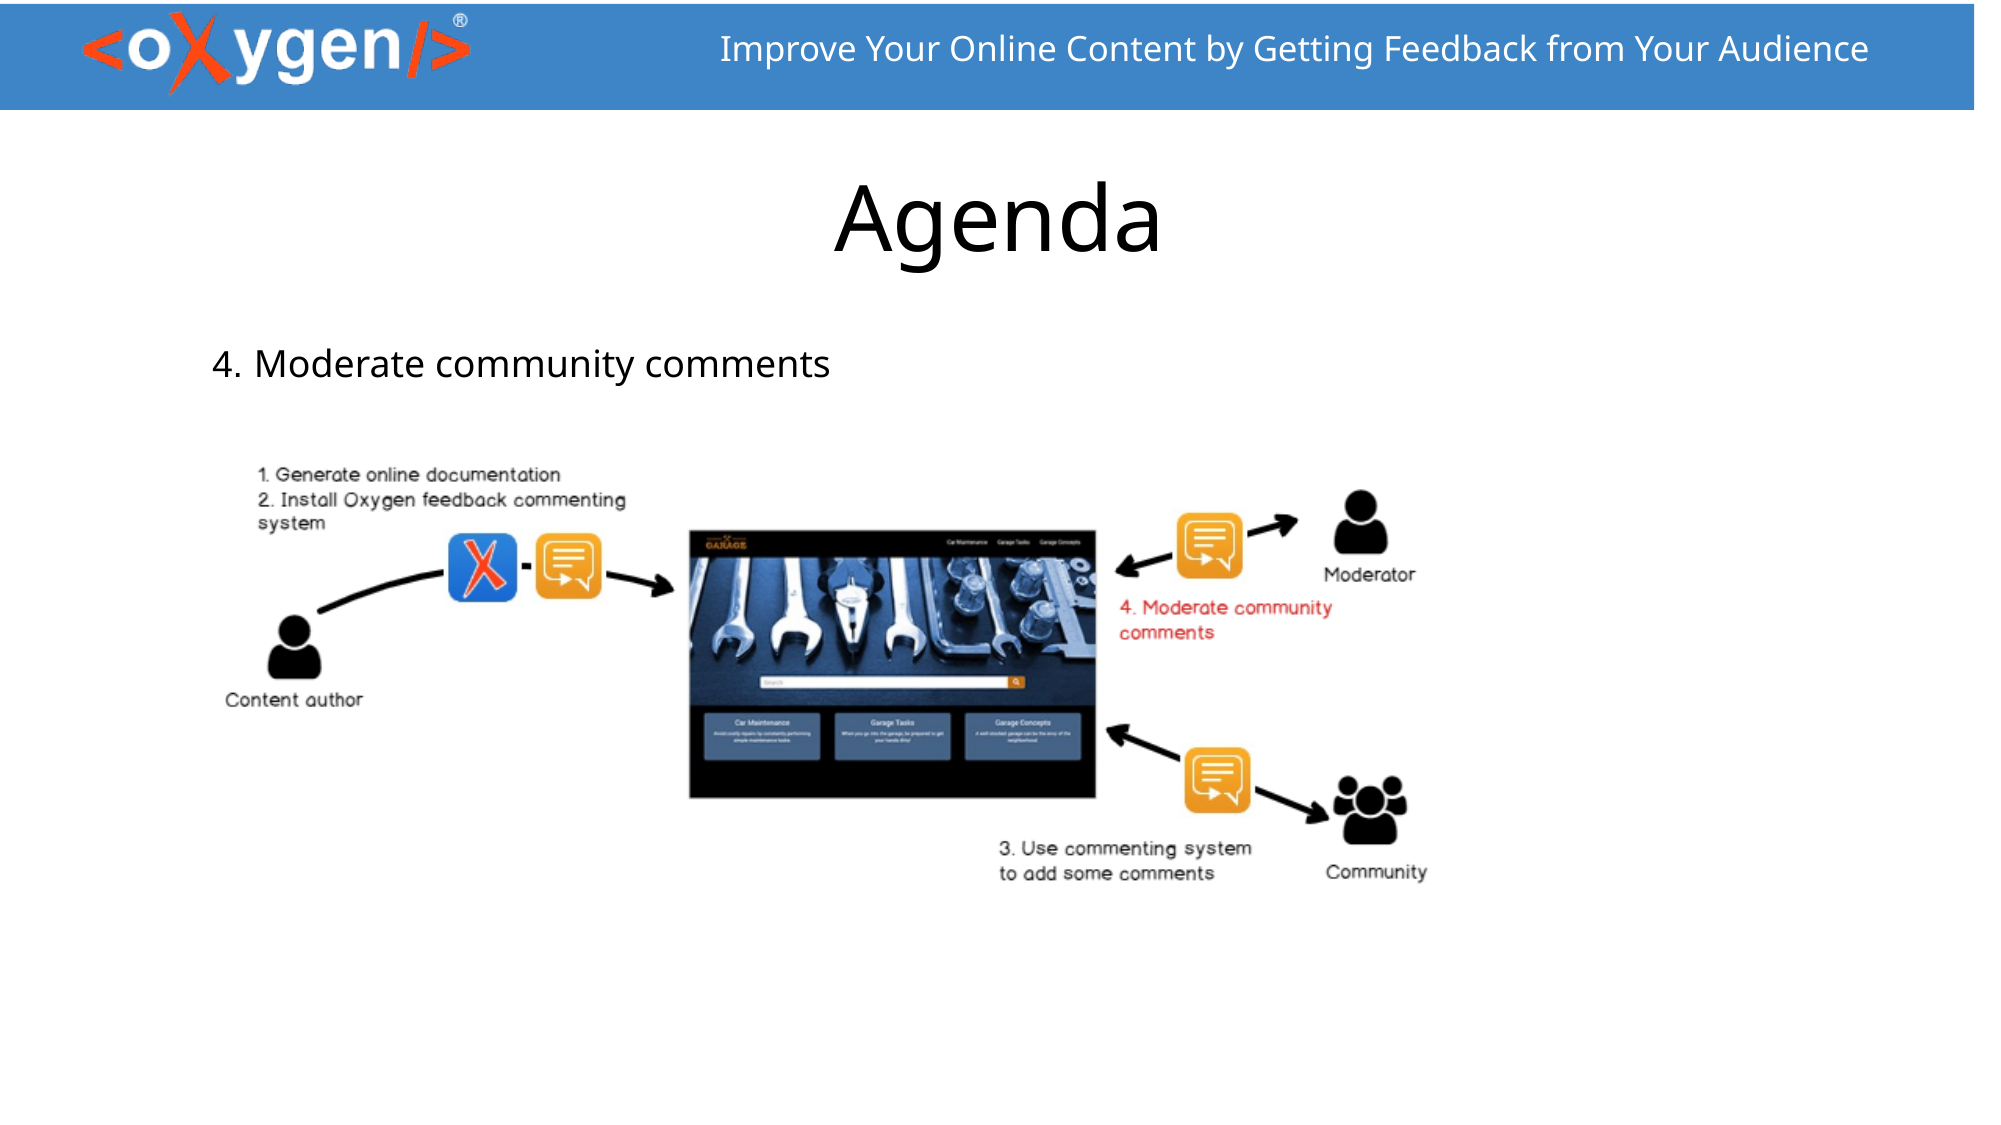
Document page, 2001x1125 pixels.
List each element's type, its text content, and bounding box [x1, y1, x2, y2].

picture [75, 0, 488, 106]
text_box 4. Moderate community comments [197, 329, 881, 389]
title Agenda [99, 135, 1900, 298]
picture [225, 460, 1429, 916]
